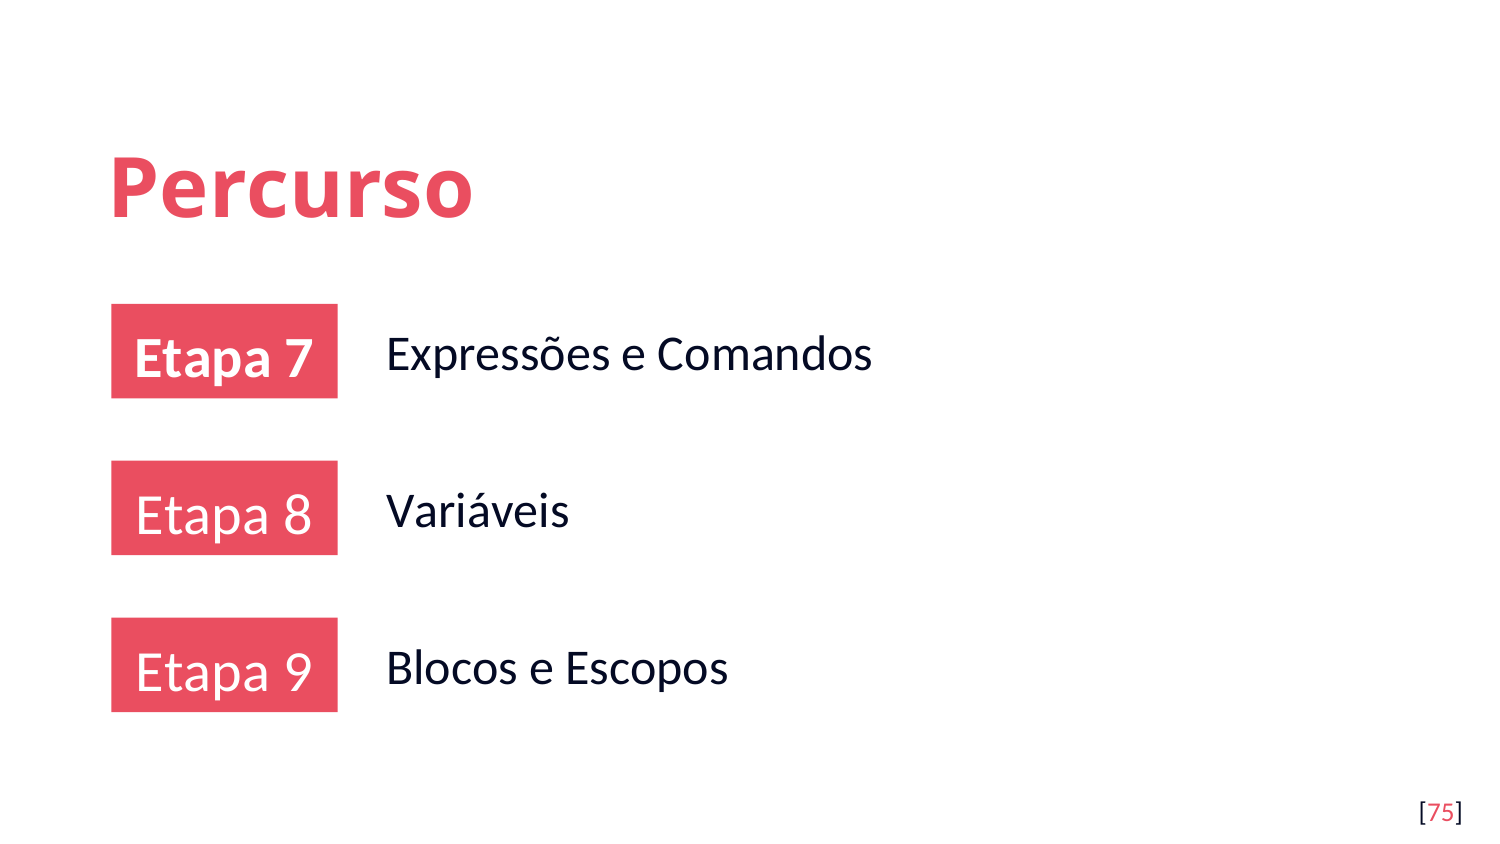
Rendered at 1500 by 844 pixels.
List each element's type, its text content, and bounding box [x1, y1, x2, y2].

text_box Etapa 8 [111, 460, 338, 556]
text_box Variáveis [371, 470, 1384, 546]
text_box Expressões e Comandos [371, 313, 1384, 389]
slide_number [75] [1403, 779, 1494, 844]
text_box Etapa 7 [111, 303, 338, 399]
text_box Percurso [92, 104, 1309, 243]
text_box Etapa 9 [111, 617, 338, 713]
text_box Blocos e Escopos [371, 627, 1384, 703]
